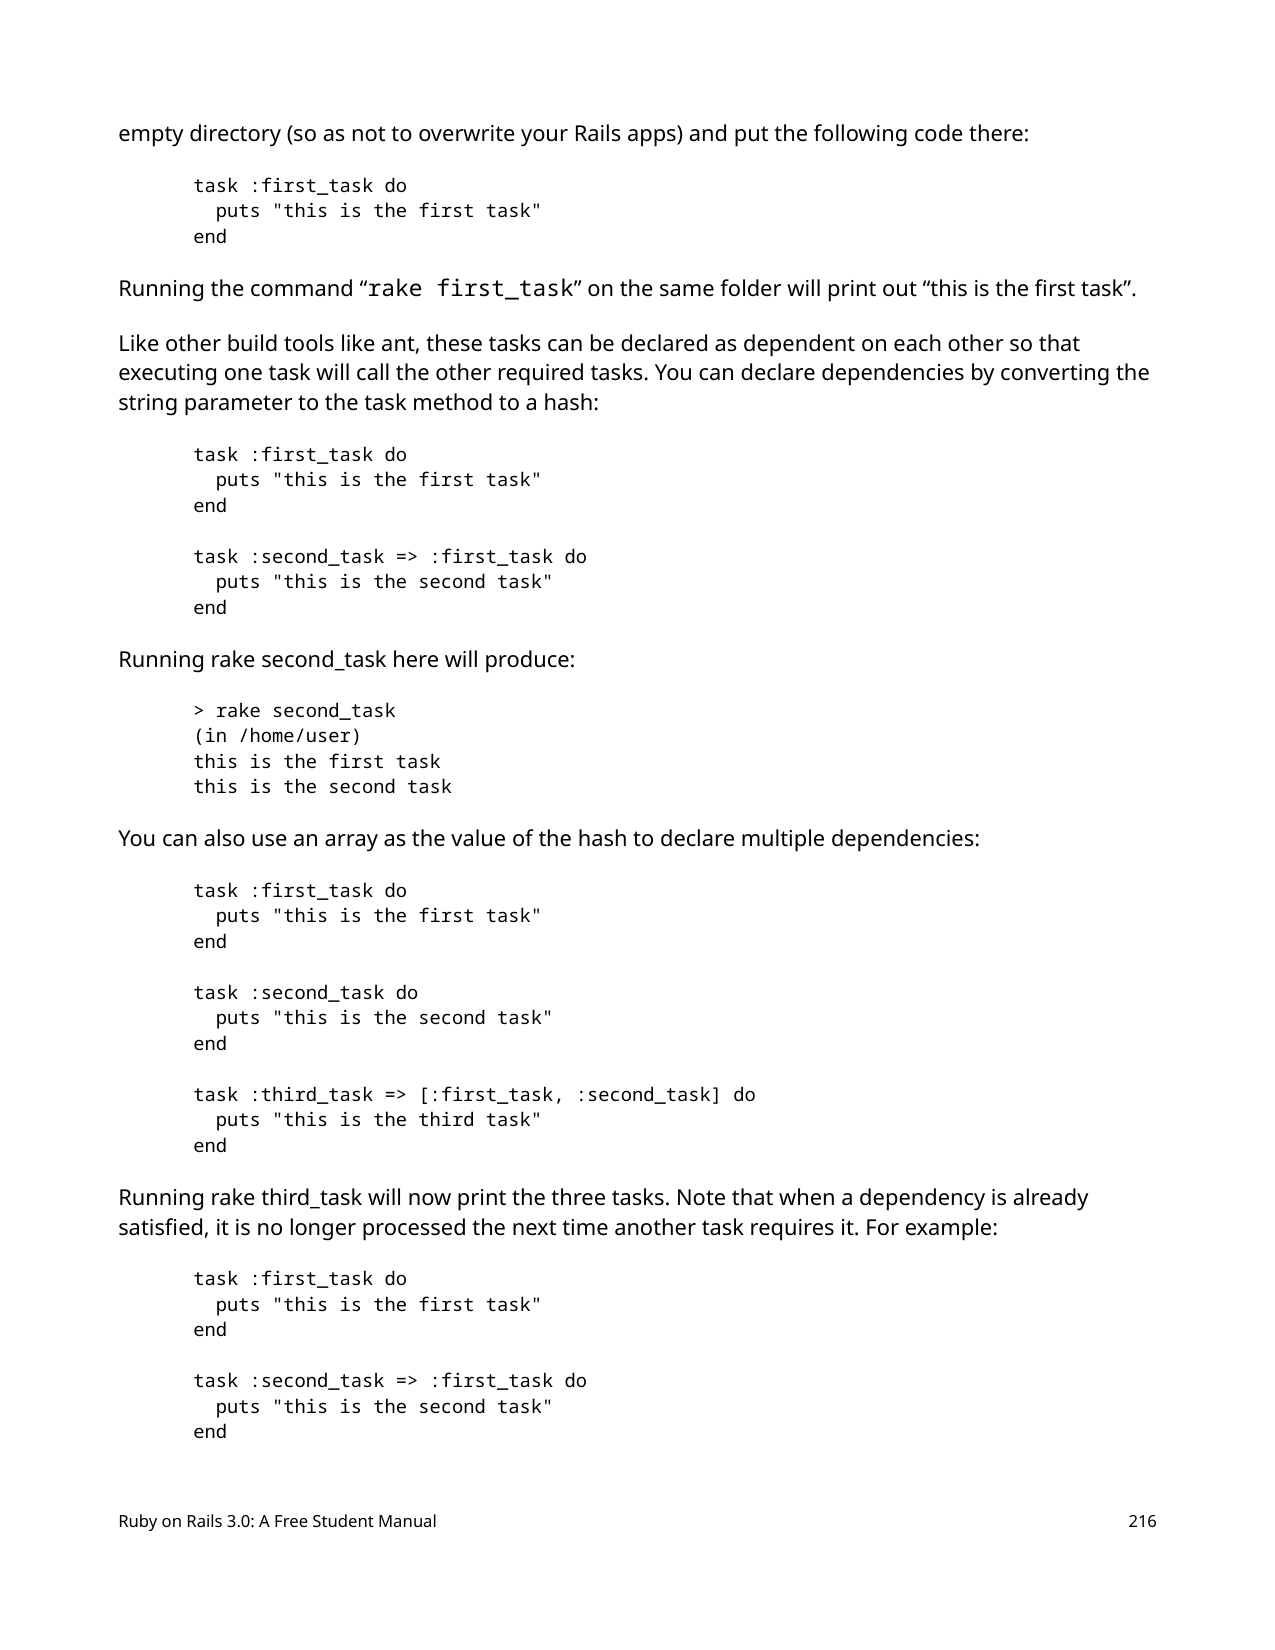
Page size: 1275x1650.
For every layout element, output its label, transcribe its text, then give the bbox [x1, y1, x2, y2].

text > rake second_task (in /home/user) this is the first task this is the second task [193, 697, 1157, 799]
text task :first_task do puts "this is the first task" end task :second_task => :first_task do puts "this is the second task" end [193, 1265, 1157, 1469]
text empty directory (so as not to overwrite your Rails apps) and put the following code there: [118, 118, 1157, 148]
text Running rake third_task will now print the three tasks. Note that when a dependency is already satisfied, it is no longer processed the next time another task requires it. For example: [118, 1182, 1157, 1241]
text Running the command “rake first_task” on the same folder will print out “this is the first task”. [118, 272, 1157, 304]
text task :first_task do puts "this is the first task" end [193, 172, 1157, 248]
text task :first_task do puts "this is the first task" end task :second_task => :first_task do puts "this is the second task" end [193, 441, 1157, 619]
text Running rake second_task here will produce: [118, 643, 1157, 673]
text task :first_task do puts "this is the first task" end task :second_task do puts "this is the second task" end task :third_task => [:first_task, :second_task] do puts "this is the third task" end [193, 877, 1157, 1158]
text You can also use an array as the value of the hash to declare multiple dependencies: [118, 823, 1157, 853]
text Like other build tools like ant, these tasks can be declared as dependent on each other so that executing one task will call the other required tasks. You can declare dependencies by converting the string parameter to the task method to a hash: [118, 328, 1157, 417]
